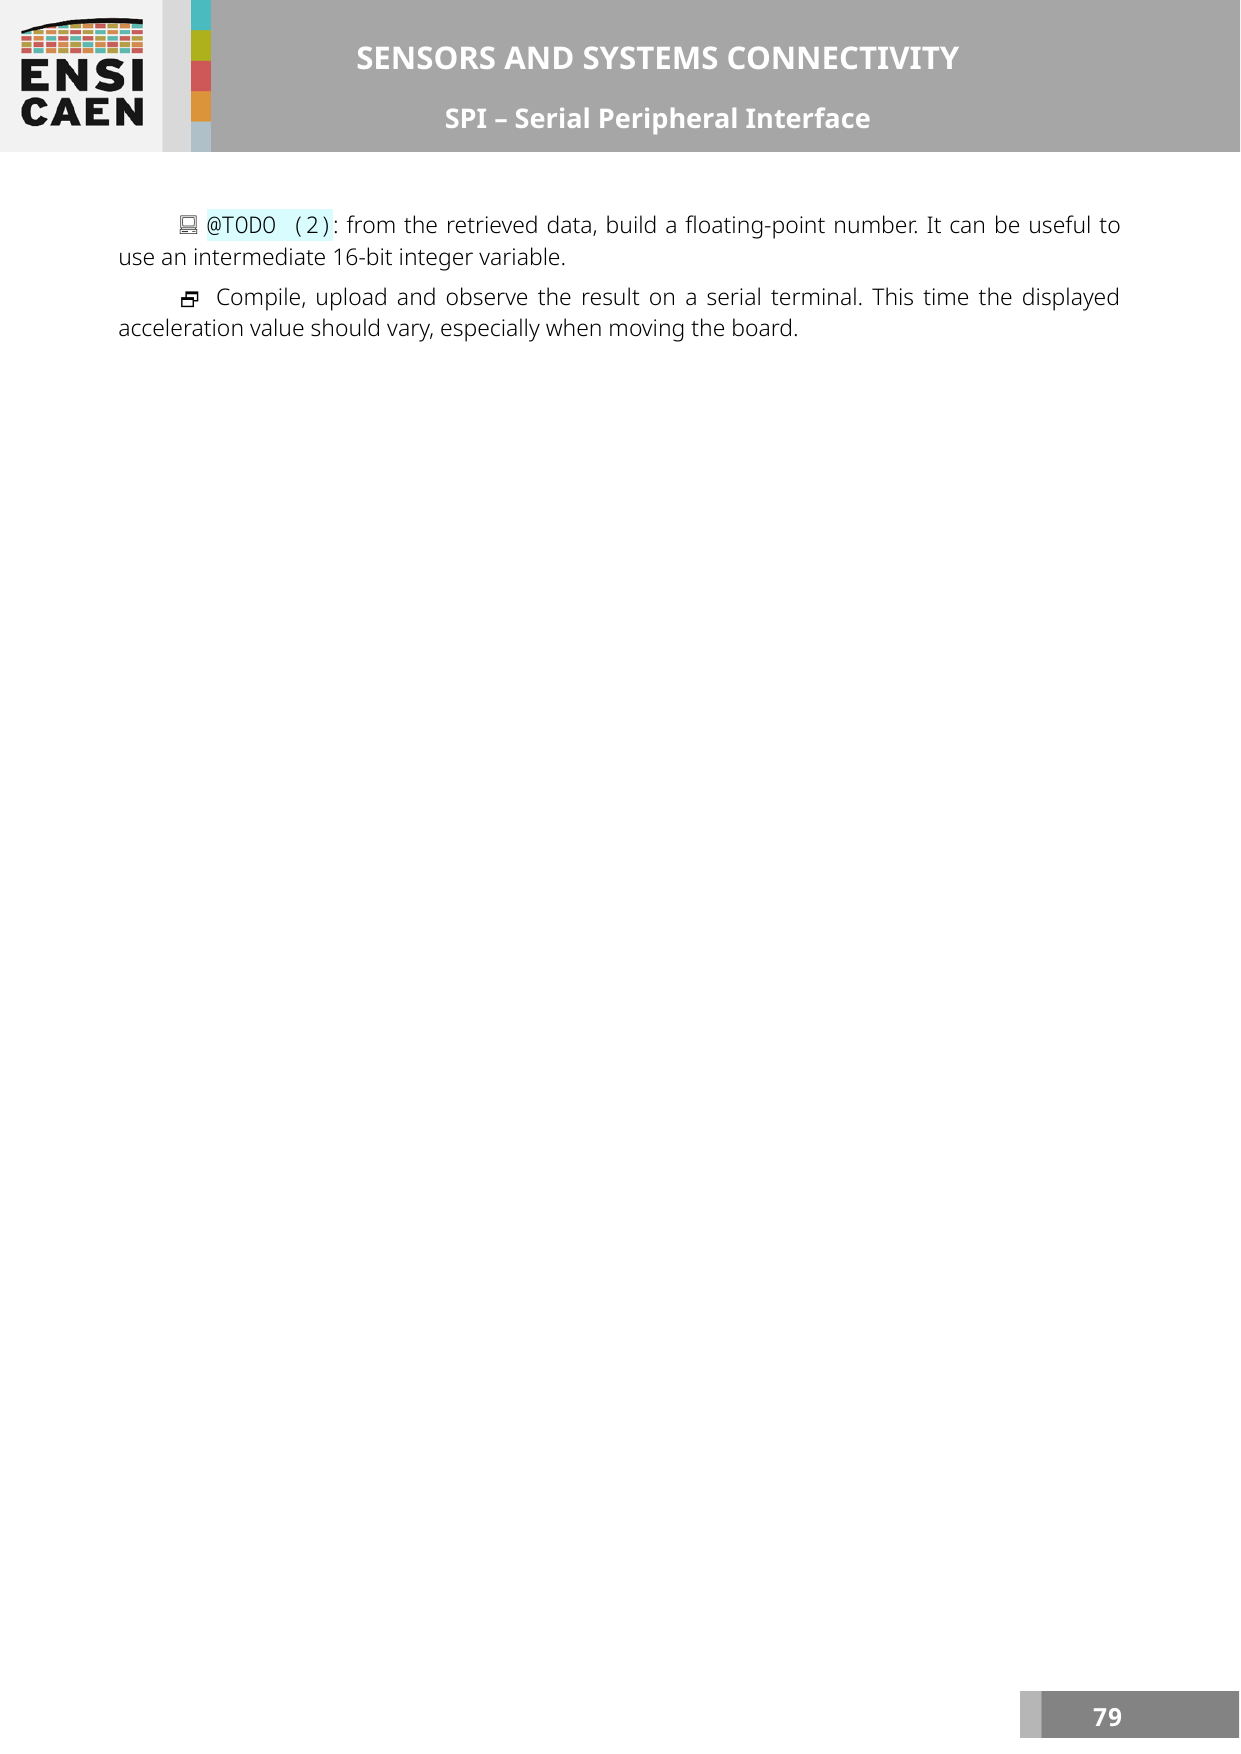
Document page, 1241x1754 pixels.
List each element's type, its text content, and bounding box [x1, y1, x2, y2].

picture [0, 0, 1241, 152]
text  Compile, upload and observe the result on a serial terminal. This time the displayed acceleration value should vary, especially when moving the board. [118, 281, 1122, 343]
picture [1020, 1691, 1240, 1738]
text  @TODO (2): from the retrieved data, build a floating-point number. It can be useful to use an intermediate 16-bit integer variable. [118, 209, 1122, 272]
